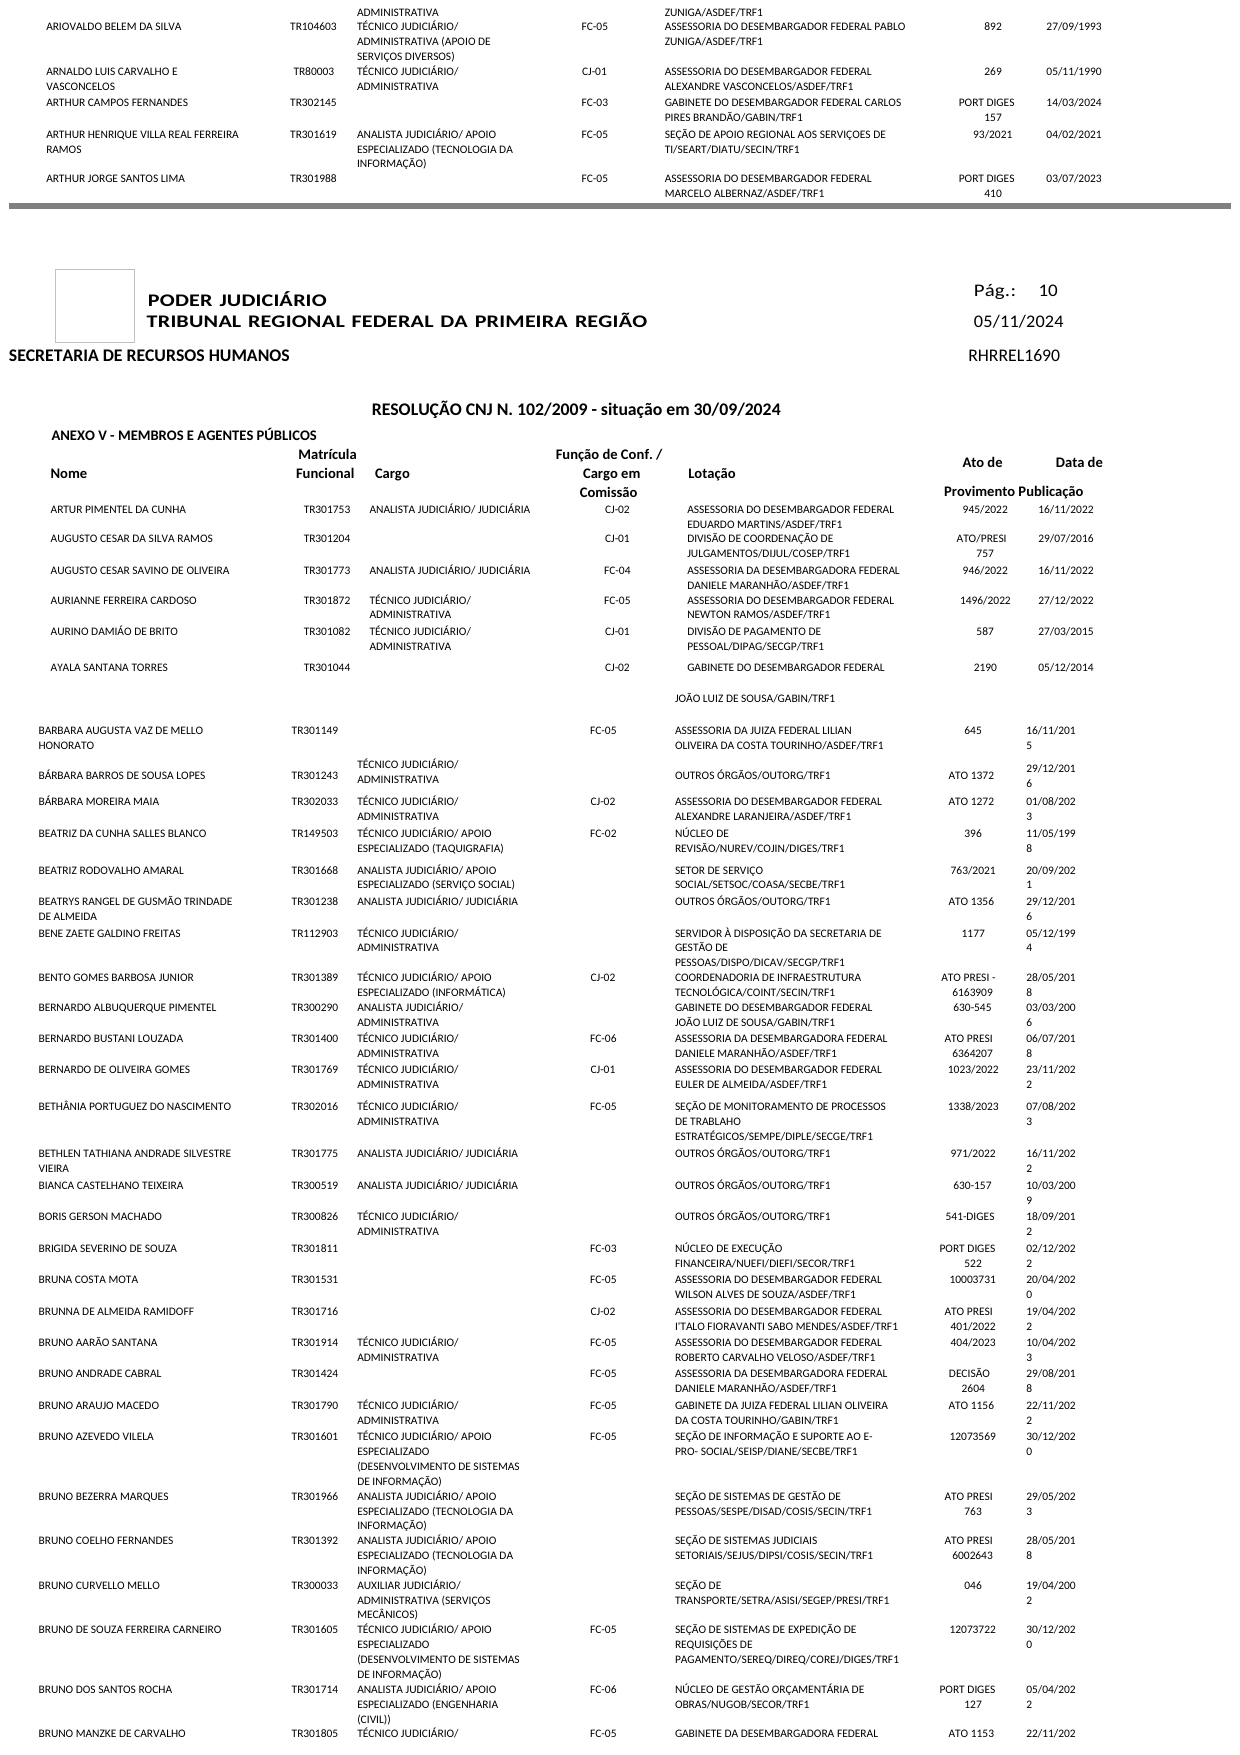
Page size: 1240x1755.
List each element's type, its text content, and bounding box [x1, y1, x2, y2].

table_cell SEÇÃO DE SISTEMAS JUDICIAIS SETORIAIS/SEJUS/DIPSI/COSIS/SECIN/TRF1 [675, 1534, 932, 1578]
table_cell FC-03 [590, 1241, 675, 1272]
table_cell SETOR DE SERVIÇO SOCIAL/SETSOC/COASA/SECBE/TRF1 [675, 863, 932, 894]
table_cell TÉCNICO JUDICIÁRIO/ ADMINISTRATIVA [357, 1398, 590, 1429]
table_cell ANALISTA JUDICIÁRIO/ APOIO ESPECIALIZADO (TECNOLOGIA DA INFORMAÇÃO) [357, 1534, 590, 1578]
table_cell CJ-02 [590, 970, 675, 1000]
table_cell [590, 1489, 675, 1533]
table_cell BERNARDO BUSTANI LOUZADA [38, 1032, 291, 1063]
table_cell TR300033 [291, 1578, 357, 1623]
table_cell OUTROS ÓRGÃOS/OUTORG/TRF1 [675, 758, 932, 794]
table_cell ATO PRESI 401/2022 [932, 1304, 1026, 1335]
table_cell [357, 1304, 590, 1335]
table_cell FC-04 [556, 563, 687, 593]
table_cell ANALISTA JUDICIÁRIO/ JUDICIÁRIA [369, 502, 556, 532]
table_cell SEÇÃO DE SISTEMAS DE GESTÃO DE PESSOAS/SESPE/DISAD/COSIS/SECIN/TRF1 [675, 1489, 932, 1533]
table_cell ARNALDO LUIS CARVALHO E VASCONCELOS [46, 64, 290, 96]
table_cell TR301914 [291, 1335, 357, 1367]
table_cell 29/08/2018 [1026, 1367, 1081, 1398]
table_cell 541-DIGES [932, 1210, 1026, 1241]
table_cell 1338/2023 [932, 1099, 1026, 1147]
table_cell TR301424 [291, 1367, 357, 1398]
table_cell TR80003 [290, 64, 357, 96]
table_cell 1177 [932, 926, 1026, 970]
table_cell TR300290 [291, 1000, 357, 1032]
table_cell TÉCNICO JUDICIÁRIO/ ADMINISTRATIVA (APOIO DE SERVIÇOS DIVERSOS) [357, 20, 581, 64]
table_cell 27/03/2015 [1038, 624, 1103, 660]
table_cell ANALISTA JUDICIÁRIO/ JUDICIÁRIA [357, 894, 590, 926]
table_cell ASSESSORIA DO DESEMBARGADOR FEDERAL PABLO ZUNIGA/ASDEF/TRF1 [665, 20, 956, 64]
table_cell ASSESSORIA DA JUIZA FEDERAL LILIAN OLIVEIRA DA COSTA TOURINHO/ASDEF/TRF1 [675, 723, 932, 758]
table_cell 05/11/1990 [1037, 64, 1103, 96]
table_cell 945/2022 [944, 502, 1038, 532]
table_cell TR301811 [291, 1241, 357, 1272]
table_cell TR104603 [290, 20, 357, 64]
table_cell [590, 1210, 675, 1241]
table_cell BRUNO DE SOUZA FERREIRA CARNEIRO [38, 1623, 291, 1682]
table_cell TR301668 [291, 863, 357, 894]
table_cell ANALISTA JUDICIÁRIO/ APOIO ESPECIALIZADO (TECNOLOGIA DA INFORMAÇÃO) [357, 1489, 590, 1533]
table_cell 06/07/2018 [1026, 1032, 1081, 1063]
table_header Nome [50, 446, 296, 502]
table_cell AUXILIAR JUDICIÁRIO/ ADMINISTRATIVA (SERVIÇOS MECÂNICOS) [357, 1578, 590, 1623]
table_cell [357, 723, 590, 758]
table_header Lotação [687, 446, 944, 502]
table_cell BENE ZAETE GALDINO FREITAS [38, 926, 291, 970]
table_cell ARIOVALDO BELEM DA SILVA [46, 20, 290, 64]
table_cell BETHLEN TATHIANA ANDRADE SILVESTRE VIEIRA [38, 1147, 291, 1178]
table_cell 269 [956, 64, 1037, 96]
table_cell BENTO GOMES BARBOSA JUNIOR [38, 970, 291, 1000]
table_cell ASSESSORIA DO DESEMBARGADOR FEDERAL MARCELO ALBERNAZ/ASDEF/TRF1 [665, 172, 956, 203]
table_cell 14/03/2024 [1037, 96, 1103, 127]
table_cell OUTROS ÓRGÃOS/OUTORG/TRF1 [675, 894, 932, 926]
table_cell 22/11/2022 [1026, 1398, 1081, 1429]
table_cell 10/03/2009 [1026, 1178, 1081, 1209]
table_cell BRUNO ARAUJO MACEDO [38, 1398, 291, 1429]
table_cell TÉCNICO JUDICIÁRIO/ APOIO ESPECIALIZADO (INFORMÁTICA) [357, 970, 590, 1000]
table_cell BRIGIDA SEVERINO DE SOUZA [38, 1241, 291, 1272]
table_cell TR301769 [291, 1063, 357, 1099]
table_cell TÉCNICO JUDICIÁRIO/ ADMINISTRATIVA [357, 1210, 590, 1241]
table_cell ANALISTA JUDICIÁRIO/ JUDICIÁRIA [369, 563, 556, 593]
table_cell BEATRYS RANGEL DE GUSMÃO TRINDADE DE ALMEIDA [38, 894, 291, 926]
table_cell ASSESSORIA DO DESEMBARGADOR FEDERAL I'TALO FIORAVANTI SABO MENDES/ASDEF/TRF1 [675, 1304, 932, 1335]
table_cell [357, 1367, 590, 1398]
table_cell ASSESSORIA DA DESEMBARGADORA FEDERAL DANIELE MARANHÃO/ASDEF/TRF1 [675, 1367, 932, 1398]
table_cell 29/12/2016 [1026, 758, 1081, 794]
table_cell BRUNO CURVELLO MELLO [38, 1578, 291, 1623]
table_cell TR302016 [291, 1099, 357, 1147]
table_cell 630-157 [932, 1178, 1026, 1209]
table_cell 404/2023 [932, 1335, 1026, 1367]
table_cell ATO/PRESI 757 [944, 532, 1038, 563]
table_cell 19/04/2002 [1026, 1578, 1081, 1623]
table_cell CJ-01 [556, 532, 687, 563]
table_cell ASSESSORIA DA DESEMBARGADORA FEDERAL DANIELE MARANHÃO/ASDEF/TRF1 [687, 563, 944, 593]
table_cell CJ-01 [556, 624, 687, 660]
table_cell SERVIDOR À DISPOSIÇÃO DA SECRETARIA DE GESTÃO DE PESSOAS/DISPO/DICAV/SECGP/TRF1 [675, 926, 932, 970]
table_cell [590, 863, 675, 894]
table_cell TR301389 [291, 970, 357, 1000]
table_cell 971/2022 [932, 1147, 1026, 1178]
table_cell ATO 1272 [932, 794, 1026, 827]
table_cell BRUNNA DE ALMEIDA RAMIDOFF [38, 1304, 291, 1335]
table_cell 29/05/2023 [1026, 1489, 1081, 1533]
table_cell [369, 532, 556, 563]
table_cell 16/11/2022 [1026, 1147, 1081, 1178]
table_cell TR301531 [291, 1273, 357, 1304]
table_cell BRUNO BEZERRA MARQUES [38, 1489, 291, 1533]
subtitle RESOLUÇÃO CNJ N. 102/2009 - situação em 30/09/2024 [59, 398, 1093, 419]
table_cell 22/11/202 [1026, 1727, 1081, 1752]
table_cell NÚCLEO DE GESTÃO ORÇAMENTÁRIA DE OBRAS/NUGOB/SECOR/TRF1 [675, 1682, 932, 1727]
table_cell DIVISÃO DE COORDENAÇÃO DE JULGAMENTOS/DIJUL/COSEP/TRF1 [687, 532, 944, 563]
table_cell GABINETE DA DESEMBARGADORA FEDERAL [675, 1727, 932, 1752]
table_cell ASSESSORIA DO DESEMBARGADOR FEDERAL ALEXANDRE LARANJEIRA/ASDEF/TRF1 [675, 794, 932, 827]
table_cell AURIANNE FERREIRA CARDOSO [50, 593, 296, 624]
table_cell PORT DIGES 522 [932, 1241, 1026, 1272]
table_cell TR149503 [291, 827, 357, 863]
table_cell OUTROS ÓRGÃOS/OUTORG/TRF1 [675, 1147, 932, 1178]
table_cell DECISÃO 2604 [932, 1367, 1026, 1398]
table_cell 27/12/2022 [1038, 593, 1103, 624]
table_cell TR301790 [291, 1398, 357, 1429]
table_cell BRUNO ANDRADE CABRAL [38, 1367, 291, 1398]
table_cell TÉCNICO JUDICIÁRIO/ ADMINISTRATIVA [357, 794, 590, 827]
table_cell 30/12/2020 [1026, 1623, 1081, 1682]
table_cell ATO PRESI 6364207 [932, 1032, 1026, 1063]
table_cell TR112903 [291, 926, 357, 970]
table_cell 30/12/2020 [1026, 1429, 1081, 1489]
table_cell [46, 5, 290, 20]
table_cell 02/12/2022 [1026, 1241, 1081, 1272]
table_cell TÉCNICO JUDICIÁRIO/ ADMINISTRATIVA [357, 1099, 590, 1147]
subtitle ANEXO V - MEMBROS E AGENTES PÚBLICOS [51, 426, 1107, 444]
table_cell BEATRIZ RODOVALHO AMARAL [38, 863, 291, 894]
table_cell TÉCNICO JUDICIÁRIO/ ADMINISTRATIVA [357, 64, 581, 96]
table_cell 05/12/1994 [1026, 926, 1081, 970]
table_cell SEÇÃO DE INFORMAÇÃO E SUPORTE AO E- PRO- SOCIAL/SEISP/DIANE/SECBE/TRF1 [675, 1429, 932, 1489]
table_cell FC-05 [581, 127, 664, 172]
table_cell TÉCNICO JUDICIÁRIO/ ADMINISTRATIVA [369, 593, 556, 624]
table_cell [357, 172, 581, 203]
table_cell TR301966 [291, 1489, 357, 1533]
table_cell ANALISTA JUDICIÁRIO/ JUDICIÁRIA [357, 1178, 590, 1209]
table_cell ATO PRESI 6002643 [932, 1534, 1026, 1578]
table_cell SEÇÃO DE SISTEMAS DE EXPEDIÇÃO DE REQUISIÇÕES DE PAGAMENTO/SEREQ/DIREQ/COREJ/DIGES/TRF1 [675, 1623, 932, 1682]
table_cell OUTROS ÓRGÃOS/OUTORG/TRF1 [675, 1178, 932, 1209]
table_cell 10003731 [932, 1273, 1026, 1304]
table_cell 396 [932, 827, 1026, 863]
table_cell 05/04/2022 [1026, 1682, 1081, 1727]
table_cell [290, 5, 357, 20]
table_cell FC-05 [590, 1398, 675, 1429]
table_cell 046 [932, 1578, 1026, 1623]
table_cell BERNARDO DE OLIVEIRA GOMES [38, 1063, 291, 1099]
table_cell TR301619 [290, 127, 357, 172]
table_cell BIANCA CASTELHANO TEIXEIRA [38, 1178, 291, 1209]
table_cell BARBARA AUGUSTA VAZ DE MELLO HONORATO [38, 723, 291, 758]
table_cell [590, 926, 675, 970]
table_cell GABINETE DO DESEMBARGADOR FEDERAL CARLOS PIRES BRANDÃO/GABIN/TRF1 [665, 96, 956, 127]
table_cell 28/05/2018 [1026, 970, 1081, 1000]
table_cell ATO 1372 [932, 758, 1026, 794]
table_cell TR301601 [291, 1429, 357, 1489]
table_cell SEÇÃO DE APOIO REGIONAL AOS SERVIÇOES DE TI/SEART/DIATU/SECIN/TRF1 [665, 127, 956, 172]
table_cell ATO PRESI 763 [932, 1489, 1026, 1533]
table_cell GABINETE DO DESEMBARGADOR FEDERAL JOÃO LUIZ DE SOUSA/GABIN/TRF1 [675, 1000, 932, 1032]
table_cell 1023/2022 [932, 1063, 1026, 1099]
table_header Matrícula Funcional [296, 446, 369, 502]
table_cell PORT DIGES 127 [932, 1682, 1026, 1727]
table_cell 16/11/2015 [1026, 723, 1081, 758]
table_cell TR301775 [291, 1147, 357, 1178]
table_cell TR301149 [291, 723, 357, 758]
table_cell 16/11/2022 [1038, 502, 1103, 532]
table_cell BEATRIZ DA CUNHA SALLES BLANCO [38, 827, 291, 863]
table_cell ASSESSORIA DO DESEMBARGADOR FEDERAL ALEXANDRE VASCONCELOS/ASDEF/TRF1 [665, 64, 956, 96]
table_cell TR301243 [291, 758, 357, 794]
table_cell [590, 1578, 675, 1623]
table_cell [357, 1241, 590, 1272]
table_cell 20/09/2021 [1026, 863, 1081, 894]
table_header Ato de Data de Provimento Publicação [944, 446, 1103, 502]
table_cell TÉCNICO JUDICIÁRIO/ [357, 1727, 590, 1752]
table_cell PORT DIGES 410 [956, 172, 1037, 203]
table_cell 28/05/2018 [1026, 1534, 1081, 1578]
table_cell 12073569 [932, 1429, 1026, 1489]
table_header [590, 692, 675, 723]
table_cell TR301753 [296, 502, 369, 532]
table_cell 07/08/2023 [1026, 1099, 1081, 1147]
table_cell FC-05 [590, 1429, 675, 1489]
table_cell TR302033 [291, 794, 357, 827]
table_cell CJ-02 [556, 502, 687, 532]
table_cell FC-05 [590, 1335, 675, 1367]
table_header [291, 692, 357, 723]
table_cell 01/08/2023 [1026, 794, 1081, 827]
table_cell ASSESSORIA DO DESEMBARGADOR FEDERAL WILSON ALVES DE SOUZA/ASDEF/TRF1 [675, 1273, 932, 1304]
table_cell BRUNO AARÃO SANTANA [38, 1335, 291, 1367]
table_cell [581, 5, 664, 20]
table_cell TR301714 [291, 1682, 357, 1727]
table_cell FC-05 [581, 20, 664, 64]
table_cell [590, 1147, 675, 1178]
table_cell FC-05 [590, 1367, 675, 1398]
table_cell TÉCNICO JUDICIÁRIO/ ADMINISTRATIVA [357, 926, 590, 970]
table_cell BRUNO AZEVEDO VILELA [38, 1429, 291, 1489]
table_cell ASSESSORIA DO DESEMBARGADOR FEDERAL EULER DE ALMEIDA/ASDEF/TRF1 [675, 1063, 932, 1099]
table_cell 1496/2022 [944, 593, 1038, 624]
table_cell 23/11/2022 [1026, 1063, 1081, 1099]
table_cell ATO 1356 [932, 894, 1026, 926]
table_cell PORT DIGES 157 [956, 96, 1037, 127]
table_cell TR301805 [291, 1727, 357, 1752]
table_header Função de Conf. / Cargo em Comissão [556, 446, 687, 502]
table_cell ASSESSORIA DO DESEMBARGADOR FEDERAL EDUARDO MARTINS/ASDEF/TRF1 [687, 502, 944, 532]
table_cell TR301204 [296, 532, 369, 563]
table_cell AUGUSTO CESAR SAVINO DE OLIVEIRA [50, 563, 296, 593]
table_cell TR301872 [296, 593, 369, 624]
table_header [1026, 692, 1081, 723]
table_cell [590, 758, 675, 794]
table_cell [369, 660, 556, 692]
table_cell CJ-02 [590, 1304, 675, 1335]
table_cell ARTHUR HENRIQUE VILLA REAL FERREIRA RAMOS [46, 127, 290, 172]
table_header [357, 692, 590, 723]
table_cell SEÇÃO DE TRANSPORTE/SETRA/ASISI/SEGEP/PRESI/TRF1 [675, 1578, 932, 1623]
table_cell ARTHUR JORGE SANTOS LIMA [46, 172, 290, 203]
table_cell FC-03 [581, 96, 664, 127]
table_cell CJ-02 [590, 794, 675, 827]
table_cell ANALISTA JUDICIÁRIO/ APOIO ESPECIALIZADO (SERVIÇO SOCIAL) [357, 863, 590, 894]
table_cell FC-05 [590, 723, 675, 758]
table_cell ANALISTA JUDICIÁRIO/ JUDICIÁRIA [357, 1147, 590, 1178]
table_cell ASSESSORIA DO DESEMBARGADOR FEDERAL NEWTON RAMOS/ASDEF/TRF1 [687, 593, 944, 624]
table_cell FC-05 [556, 593, 687, 624]
table_cell CJ-02 [556, 660, 687, 692]
table_cell 892 [956, 20, 1037, 64]
table_cell TÉCNICO JUDICIÁRIO/ ADMINISTRATIVA [369, 624, 556, 660]
table_cell TR301988 [290, 172, 357, 203]
table_cell TÉCNICO JUDICIÁRIO/ APOIO ESPECIALIZADO (DESENVOLVIMENTO DE SISTEMAS DE INFORMAÇÃO) [357, 1429, 590, 1489]
table_cell ATO 1156 [932, 1398, 1026, 1429]
table_cell CJ-01 [590, 1063, 675, 1099]
table_cell 2190 [944, 660, 1038, 692]
table_cell GABINETE DO DESEMBARGADOR FEDERAL [687, 660, 944, 692]
table_cell TR301605 [291, 1623, 357, 1682]
table_cell [590, 1000, 675, 1032]
table_cell 630-545 [932, 1000, 1026, 1032]
table_cell ARTHUR CAMPOS FERNANDES [46, 96, 290, 127]
table_cell 04/02/2021 [1037, 127, 1103, 172]
table_cell BRUNA COSTA MOTA [38, 1273, 291, 1304]
table_cell CJ-01 [581, 64, 664, 96]
table_cell FC-06 [590, 1682, 675, 1727]
table_cell GABINETE DA JUIZA FEDERAL LILIAN OLIVEIRA DA COSTA TOURINHO/GABIN/TRF1 [675, 1398, 932, 1429]
table_header JOÃO LUIZ DE SOUSA/GABIN/TRF1 [675, 692, 932, 723]
table_cell BORIS GERSON MACHADO [38, 1210, 291, 1241]
table_cell TR301773 [296, 563, 369, 593]
table_cell TR301400 [291, 1032, 357, 1063]
table_cell 29/12/2016 [1026, 894, 1081, 926]
table_cell NÚCLEO DE EXECUÇÃO FINANCEIRA/NUEFI/DIEFI/SECOR/TRF1 [675, 1241, 932, 1272]
table_cell ZUNIGA/ASDEF/TRF1 [665, 5, 956, 20]
table_cell TÉCNICO JUDICIÁRIO/ ADMINISTRATIVA [357, 1032, 590, 1063]
table_cell [590, 894, 675, 926]
table_cell TÉCNICO JUDICIÁRIO/ ADMINISTRATIVA [357, 758, 590, 794]
table_cell TR300519 [291, 1178, 357, 1209]
table_cell FC-05 [590, 1099, 675, 1147]
table_cell AUGUSTO CESAR DA SILVA RAMOS [50, 532, 296, 563]
table_cell ATO 1153 [932, 1727, 1026, 1752]
table_cell SEÇÃO DE MONITORAMENTO DE PROCESSOS DE TRABLAHO ESTRATÉGICOS/SEMPE/DIPLE/SECGE/TRF1 [675, 1099, 932, 1147]
table_cell TR302145 [290, 96, 357, 127]
table_cell FC-02 [590, 827, 675, 863]
table_cell TR301238 [291, 894, 357, 926]
table_cell [1037, 5, 1103, 20]
table_cell ANALISTA JUDICIÁRIO/ APOIO ESPECIALIZADO (TECNOLOGIA DA INFORMAÇÃO) [357, 127, 581, 172]
table_cell TR301044 [296, 660, 369, 692]
table_cell ANALISTA JUDICIÁRIO/ APOIO ESPECIALIZADO (ENGENHARIA (CIVIL)) [357, 1682, 590, 1727]
table_cell ASSESSORIA DA DESEMBARGADORA FEDERAL DANIELE MARANHÃO/ASDEF/TRF1 [675, 1032, 932, 1063]
table_cell TR301392 [291, 1534, 357, 1578]
table_header Cargo [369, 446, 556, 502]
table_cell ATO PRESI - 6163909 [932, 970, 1026, 1000]
table_cell 645 [932, 723, 1026, 758]
text SECRETARIA DE RECURSOS HUMANOS RHRREL1690 [9, 209, 1107, 366]
table_cell BRUNO COELHO FERNANDES [38, 1534, 291, 1578]
table_cell 93/2021 [956, 127, 1037, 172]
table_cell NÚCLEO DE REVISÃO/NUREV/COJIN/DIGES/TRF1 [675, 827, 932, 863]
table_cell BÁRBARA MOREIRA MAIA [38, 794, 291, 827]
table_cell BRUNO DOS SANTOS ROCHA [38, 1682, 291, 1727]
table_cell FC-05 [590, 1273, 675, 1304]
table_cell 27/09/1993 [1037, 20, 1103, 64]
table_cell TR301082 [296, 624, 369, 660]
table_cell 763/2021 [932, 863, 1026, 894]
table_cell TÉCNICO JUDICIÁRIO/ ADMINISTRATIVA [357, 1335, 590, 1367]
table_cell 12073722 [932, 1623, 1026, 1682]
table_cell TÉCNICO JUDICIÁRIO/ APOIO ESPECIALIZADO (DESENVOLVIMENTO DE SISTEMAS DE INFORMAÇÃO) [357, 1623, 590, 1682]
table_cell FC-05 [590, 1623, 675, 1682]
table_cell FC-05 [590, 1727, 675, 1752]
table_cell ARTUR PIMENTEL DA CUNHA [50, 502, 296, 532]
table_cell BETHÂNIA PORTUGUEZ DO NASCIMENTO [38, 1099, 291, 1147]
table_cell 03/03/2006 [1026, 1000, 1081, 1032]
table_cell TÉCNICO JUDICIÁRIO/ APOIO ESPECIALIZADO (TAQUIGRAFIA) [357, 827, 590, 863]
table_cell [956, 5, 1037, 20]
table_header [932, 692, 1026, 723]
table_cell 18/09/2012 [1026, 1210, 1081, 1241]
table_cell 29/07/2016 [1038, 532, 1103, 563]
table_cell ANALISTA JUDICIÁRIO/ ADMINISTRATIVA [357, 1000, 590, 1032]
table_cell BRUNO MANZKE DE CARVALHO [38, 1727, 291, 1752]
table_cell FC-06 [590, 1032, 675, 1063]
table_cell FC-05 [581, 172, 664, 203]
table_cell AURINO DAMIÁO DE BRITO [50, 624, 296, 660]
table_cell 587 [944, 624, 1038, 660]
table_cell TÉCNICO JUDICIÁRIO/ ADMINISTRATIVA [357, 1063, 590, 1099]
table_cell [590, 1178, 675, 1209]
table_cell 16/11/2022 [1038, 563, 1103, 593]
table_cell COORDENADORIA DE INFRAESTRUTURA TECNOLÓGICA/COINT/SECIN/TRF1 [675, 970, 932, 1000]
table_cell TR301716 [291, 1304, 357, 1335]
table_cell [590, 1534, 675, 1578]
table_cell 20/04/2020 [1026, 1273, 1081, 1304]
table_cell 03/07/2023 [1037, 172, 1103, 203]
table_cell [357, 1273, 590, 1304]
table_cell 10/04/2023 [1026, 1335, 1081, 1367]
table_cell [357, 96, 581, 127]
table_cell 946/2022 [944, 563, 1038, 593]
table_cell BÁRBARA BARROS DE SOUSA LOPES [38, 758, 291, 794]
table_header [38, 692, 291, 723]
table_cell BERNARDO ALBUQUERQUE PIMENTEL [38, 1000, 291, 1032]
table_cell OUTROS ÓRGÃOS/OUTORG/TRF1 [675, 1210, 932, 1241]
table_cell 11/05/1998 [1026, 827, 1081, 863]
table_cell 19/04/2022 [1026, 1304, 1081, 1335]
table_cell AYALA SANTANA TORRES [50, 660, 296, 692]
table_cell DIVISÃO DE PAGAMENTO DE PESSOAL/DIPAG/SECGP/TRF1 [687, 624, 944, 660]
table_cell ADMINISTRATIVA [357, 5, 581, 20]
table_cell ASSESSORIA DO DESEMBARGADOR FEDERAL ROBERTO CARVALHO VELOSO/ASDEF/TRF1 [675, 1335, 932, 1367]
table_cell 05/12/2014 [1038, 660, 1103, 692]
table_cell TR300826 [291, 1210, 357, 1241]
